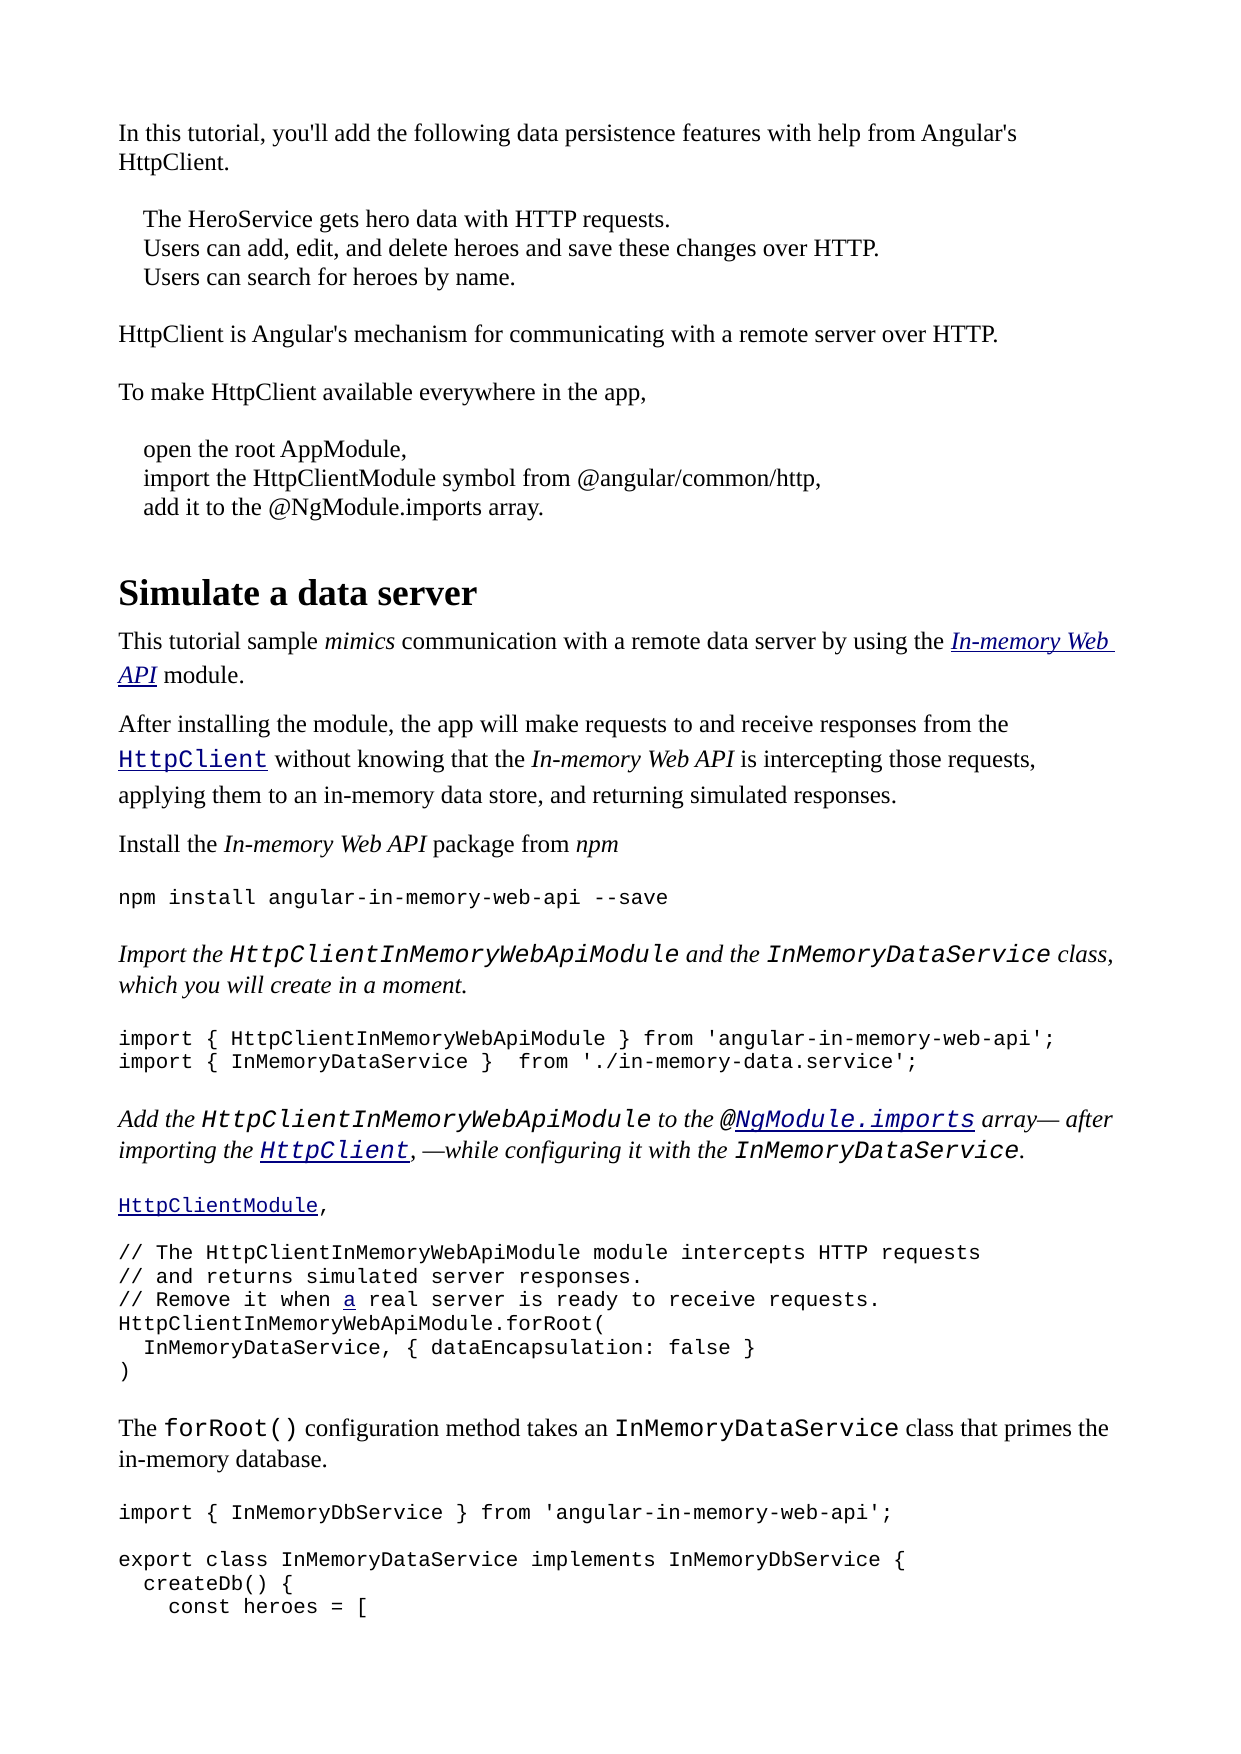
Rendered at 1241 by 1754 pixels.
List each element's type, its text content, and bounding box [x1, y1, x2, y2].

text Add the HttpClientInMemoryWebApiModule to the @NgModule.imports array— after importing the HttpClient, —while configuring it with the InMemoryDataService. [118, 1104, 1122, 1166]
text HttpClientModule, [118, 1195, 1122, 1218]
text Users can search for heroes by name. [118, 262, 1122, 291]
text // Remove it when a real server is ready to receive requests. [118, 1289, 1122, 1313]
text Install the In-memory Web API package from npm [118, 829, 1122, 858]
text npm install angular-in-memory-web-api --save [118, 887, 1122, 911]
text import { HttpClientInMemoryWebApiModule } from 'angular-in-memory-web-api'; [118, 1028, 1122, 1051]
text Import the HttpClientInMemoryWebApiModule and the InMemoryDataService class, which you will create in a moment. [118, 939, 1122, 999]
text The forRoot() configuration method takes an InMemoryDataService class that primes the in-memory database. [118, 1413, 1122, 1473]
text import { InMemoryDataService } from './in-memory-data.service'; [118, 1051, 1122, 1075]
text In this tutorial, you'll add the following data persistence features with help from Angular's HttpClient. [118, 118, 1122, 176]
text // The HttpClientInMemoryWebApiModule module intercepts HTTP requests [118, 1242, 1122, 1266]
text HttpClientInMemoryWebApiModule.forRoot( [118, 1313, 1122, 1337]
text InMemoryDataService, { dataEncapsulation: false } [118, 1337, 1122, 1360]
text HttpClient is Angular's mechanism for communicating with a remote server over HTTP. [118, 319, 1122, 348]
text export class InMemoryDataService implements InMemoryDbService { [118, 1549, 1122, 1573]
text To make HttpClient available everywhere in the app, [118, 377, 1122, 406]
text open the root AppModule, [118, 434, 1122, 463]
text ) [118, 1360, 1122, 1384]
text This tutorial sample mimics communication with a remote data server by using the In-memory Web API module. [118, 626, 1122, 689]
text // and returns simulated server responses. [118, 1266, 1122, 1289]
text createDb() { [118, 1573, 1122, 1596]
text add it to the @NgModule.imports array. [118, 492, 1122, 521]
text Users can add, edit, and delete heroes and save these changes over HTTP. [118, 233, 1122, 262]
subtitle Simulate a data server [118, 570, 1122, 613]
text const heroes = [ [118, 1596, 1122, 1620]
text After installing the module, the app will make requests to and receive responses from the HttpClient without knowing that the In-memory Web API is intercepting those requests, applying them to an in-memory data store, and returning simulated responses. [118, 709, 1122, 809]
text The HeroService gets hero data with HTTP requests. [118, 204, 1122, 233]
text import the HttpClientModule symbol from @angular/common/http, [118, 463, 1122, 492]
text import { InMemoryDbService } from 'angular-in-memory-web-api'; [118, 1502, 1122, 1526]
